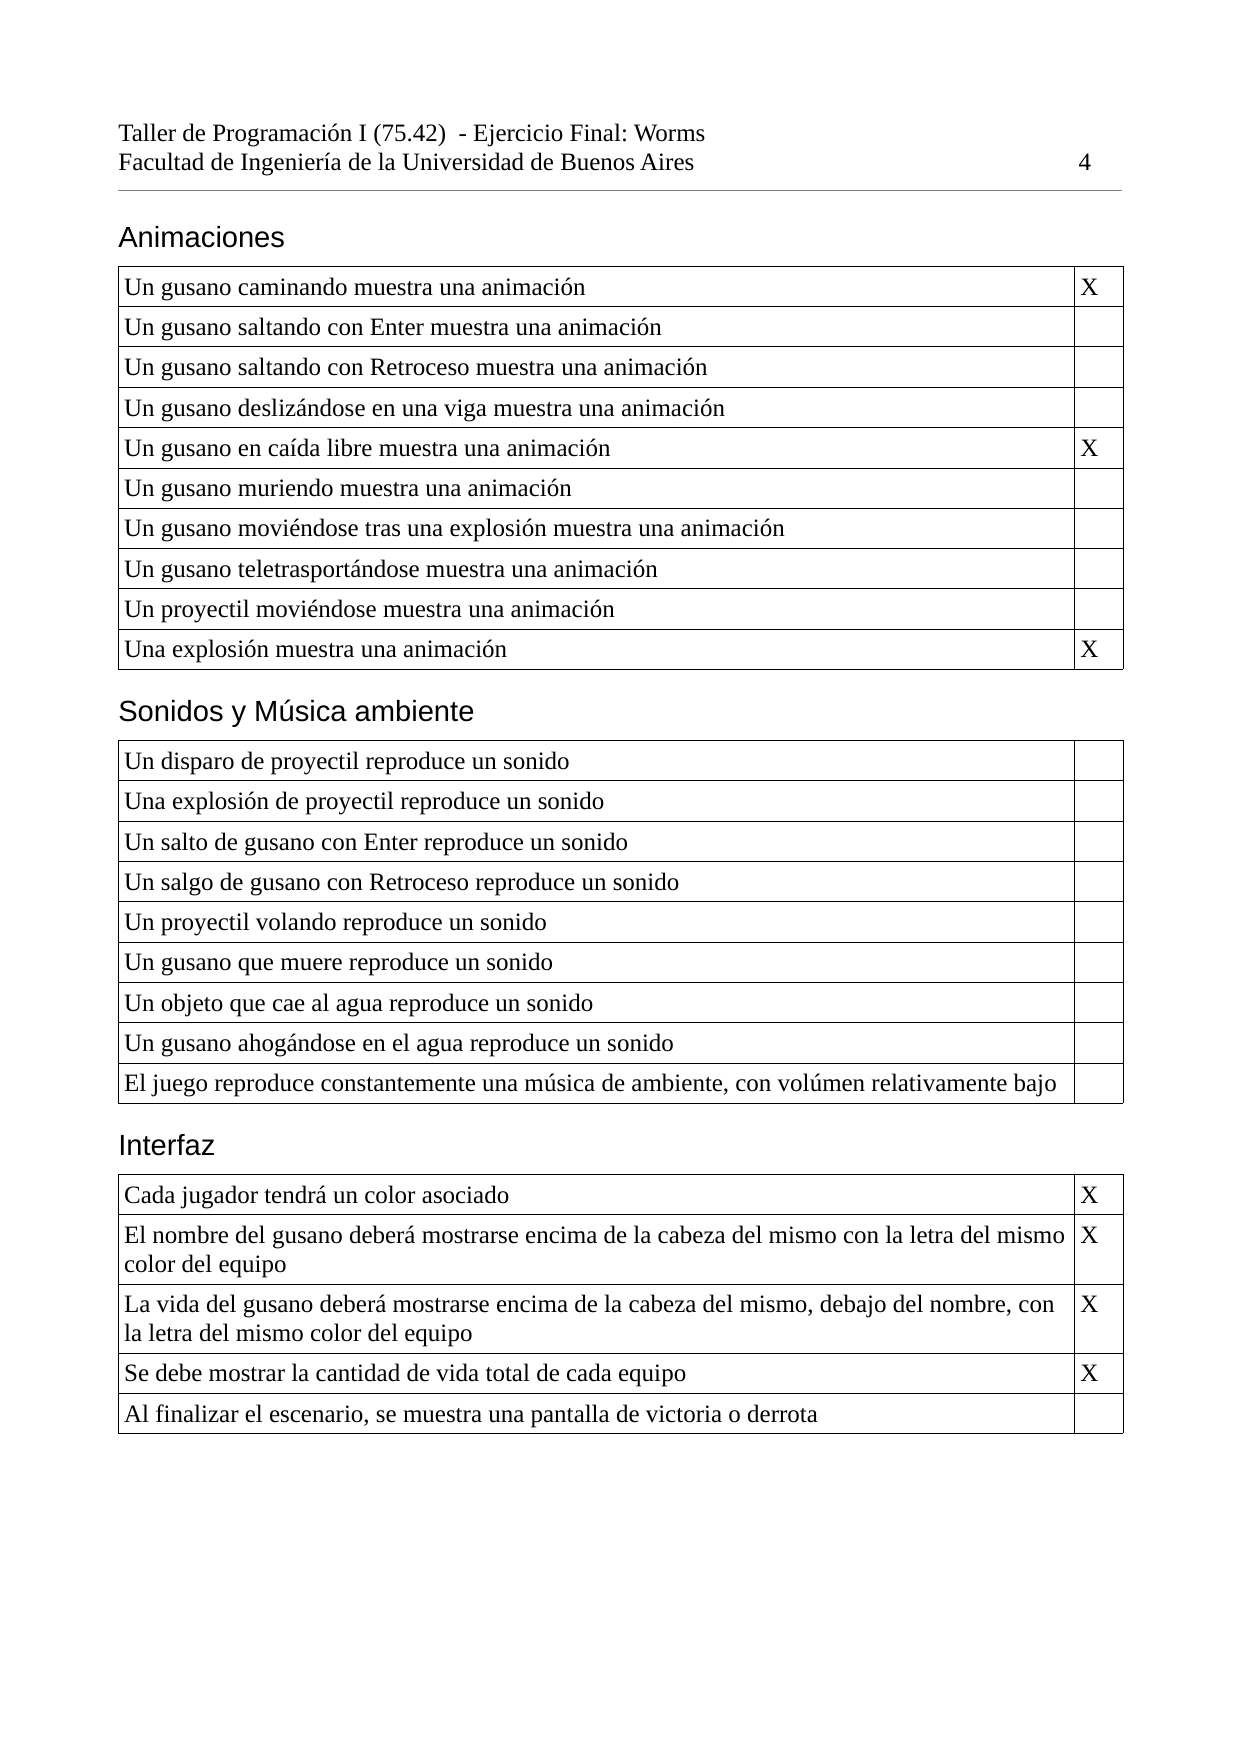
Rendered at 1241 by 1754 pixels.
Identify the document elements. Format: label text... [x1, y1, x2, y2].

table_cell X [1075, 1285, 1123, 1352]
table_header Cada jugador tendrá un color asociado [119, 1175, 1074, 1214]
table_cell [1075, 549, 1123, 588]
table_cell [1075, 1394, 1123, 1433]
subtitle Interfaz [118, 1128, 1122, 1162]
table_cell [1075, 307, 1123, 346]
table_cell [1075, 388, 1123, 427]
table_header X [1075, 267, 1123, 306]
subtitle Sonidos y Música ambiente [118, 694, 1122, 728]
table_cell [1075, 469, 1123, 508]
table_cell [1075, 509, 1123, 548]
table_cell El nombre del gusano deberá mostrarse encima de la cabeza del mismo con la letra del mismo color del equipo [119, 1215, 1074, 1283]
table_cell Un salto de gusano con Enter reproduce un sonido [119, 822, 1074, 861]
table_cell El juego reproduce constantemente una música de ambiente, con volúmen relativamente bajo [119, 1064, 1074, 1103]
table_cell Una explosión muestra una animación [119, 630, 1074, 669]
table_cell [1075, 589, 1123, 629]
table_cell Un proyectil moviéndose muestra una animación [119, 589, 1074, 629]
table_header X [1075, 1175, 1123, 1214]
table_cell Un gusano teletrasportándose muestra una animación [119, 549, 1074, 588]
table_cell [1075, 822, 1123, 861]
table_cell La vida del gusano deberá mostrarse encima de la cabeza del mismo, debajo del nombre, con la letra del mismo color del equipo [119, 1285, 1074, 1352]
table_cell [1075, 781, 1123, 821]
table_cell Un gusano que muere reproduce un sonido [119, 943, 1074, 982]
table_cell Un proyectil volando reproduce un sonido [119, 902, 1074, 942]
table_cell Un objeto que cae al agua reproduce un sonido [119, 983, 1074, 1022]
table_cell X [1075, 1215, 1123, 1283]
table_header [1075, 741, 1123, 780]
table_cell [1075, 347, 1123, 387]
table_cell Un gusano moviéndose tras una explosión muestra una animación [119, 509, 1074, 548]
table_header Un gusano caminando muestra una animación [119, 267, 1074, 306]
table_cell Una explosión de proyectil reproduce un sonido [119, 781, 1074, 821]
table_cell Un gusano ahogándose en el agua reproduce un sonido [119, 1023, 1074, 1063]
table_cell Un gusano en caída libre muestra una animación [119, 428, 1074, 467]
table_cell Se debe mostrar la cantidad de vida total de cada equipo [119, 1354, 1074, 1393]
table_cell [1075, 1023, 1123, 1063]
table_cell [1075, 862, 1123, 901]
table_cell [1075, 943, 1123, 982]
table_cell Al finalizar el escenario, se muestra una pantalla de victoria o derrota [119, 1394, 1074, 1433]
table_cell [1075, 983, 1123, 1022]
table_cell Un gusano saltando con Enter muestra una animación [119, 307, 1074, 346]
table_cell Un gusano deslizándose en una viga muestra una animación [119, 388, 1074, 427]
table_cell [1075, 1064, 1123, 1103]
table_cell [1075, 902, 1123, 942]
table_cell Un gusano muriendo muestra una animación [119, 469, 1074, 508]
table_cell Un gusano saltando con Retroceso muestra una animación [119, 347, 1074, 387]
table_cell X [1075, 428, 1123, 467]
table_cell Un salgo de gusano con Retroceso reproduce un sonido [119, 862, 1074, 901]
table_cell X [1075, 630, 1123, 669]
subtitle Animaciones [118, 220, 1122, 253]
table_header Un disparo de proyectil reproduce un sonido [119, 741, 1074, 780]
table_cell X [1075, 1354, 1123, 1393]
